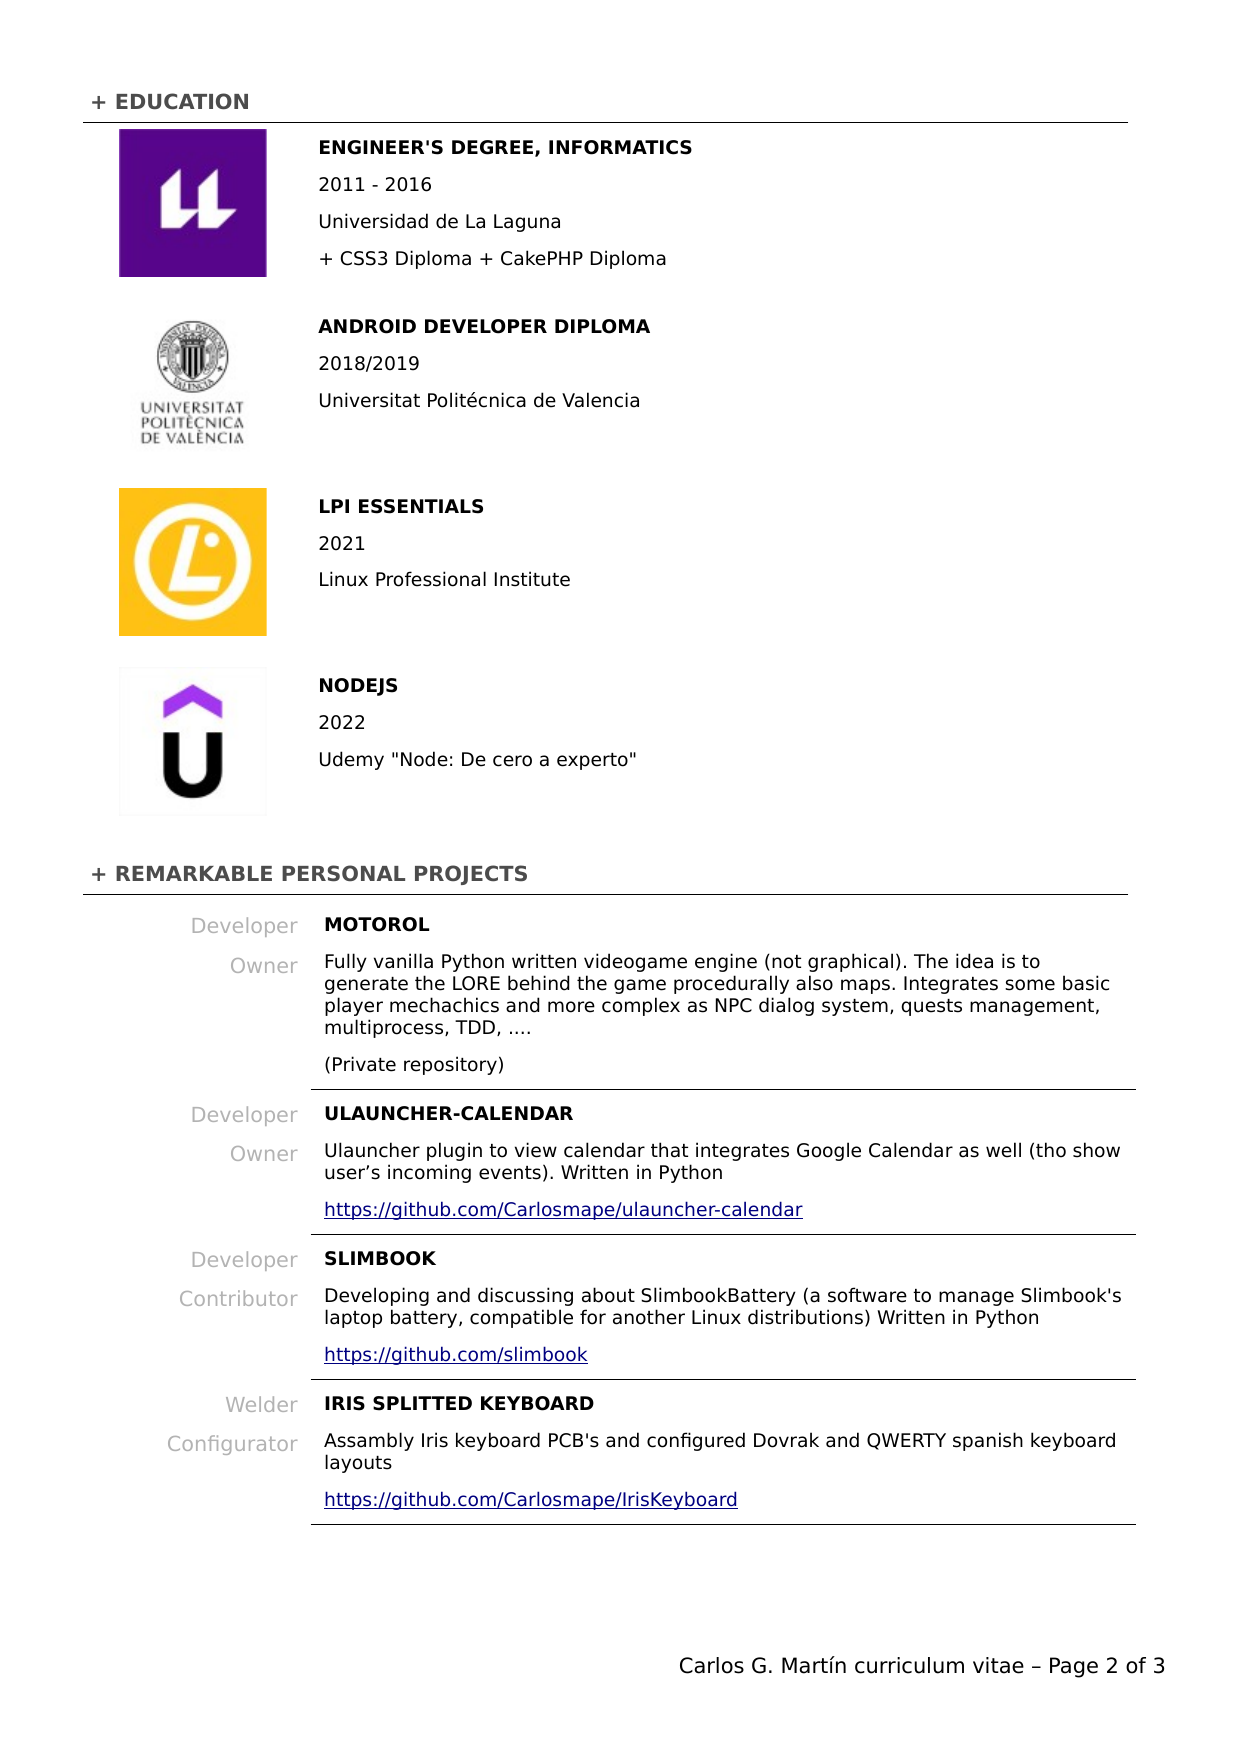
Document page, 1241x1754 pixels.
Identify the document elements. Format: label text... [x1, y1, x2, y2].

table_cell Welder Configurator [75, 1379, 311, 1524]
table_cell [75, 129, 311, 309]
table_cell IRIS SPLITTED KEYBOARD Assambly Iris keyboard PCB's and configured Dovrak and QWERTY spanish keyboard layouts https://github.com/Carlosmape/IrisKeyboard [311, 1380, 1136, 1524]
table_cell + REMARKABLE PERSONAL PROJECTS [75, 847, 1136, 901]
table_cell MOTOROL Fully vanilla Python written videogame engine (not graphical). The idea is to generate the LORE behind the game procedurally also maps. Integrates some basic player mechachics and more complex as NPC dialog system, quests management, multiprocess, TDD, .... (Private repository) [311, 901, 1136, 1089]
picture [119, 308, 267, 457]
table_cell Developer Contributor [75, 1234, 311, 1379]
table_cell SLIMBOOK Developing and discussing about SlimbookBattery (a software to manage Slimbook's laptop battery, compatible for another Linux distributions) Written in Python https://github.com/slimbook [311, 1235, 1136, 1379]
picture [119, 488, 267, 636]
table_cell LPI ESSENTIALS 2021 Linux Professional Institute [311, 488, 1136, 667]
table_cell ANDROID DEVELOPER DIPLOMA 2018/2019 Universitat Politécnica de Valencia [311, 309, 1136, 488]
table_cell NODEJS 2022 Udemy "Node: De cero a experto" [311, 668, 1136, 847]
table_cell [75, 309, 311, 488]
table_cell + EDUCATION [75, 75, 1136, 129]
table_cell [75, 668, 311, 847]
table_cell ULAUNCHER-CALENDAR Ulauncher plugin to view calendar that integrates Google Calendar as well (tho show user’s incoming events). Written in Python https://github.com/Carlosmape/ulauncher-calendar [311, 1090, 1136, 1234]
table_cell ENGINEER'S DEGREE, INFORMATICS 2011 - 2016 Universidad de La Laguna + CSS3 Diploma + CakePHP Diploma [311, 129, 1136, 309]
table_cell Developer Owner [75, 901, 311, 1089]
picture [119, 129, 267, 277]
table_cell Developer Owner [75, 1089, 311, 1234]
table_cell [75, 488, 311, 667]
picture [119, 667, 267, 816]
